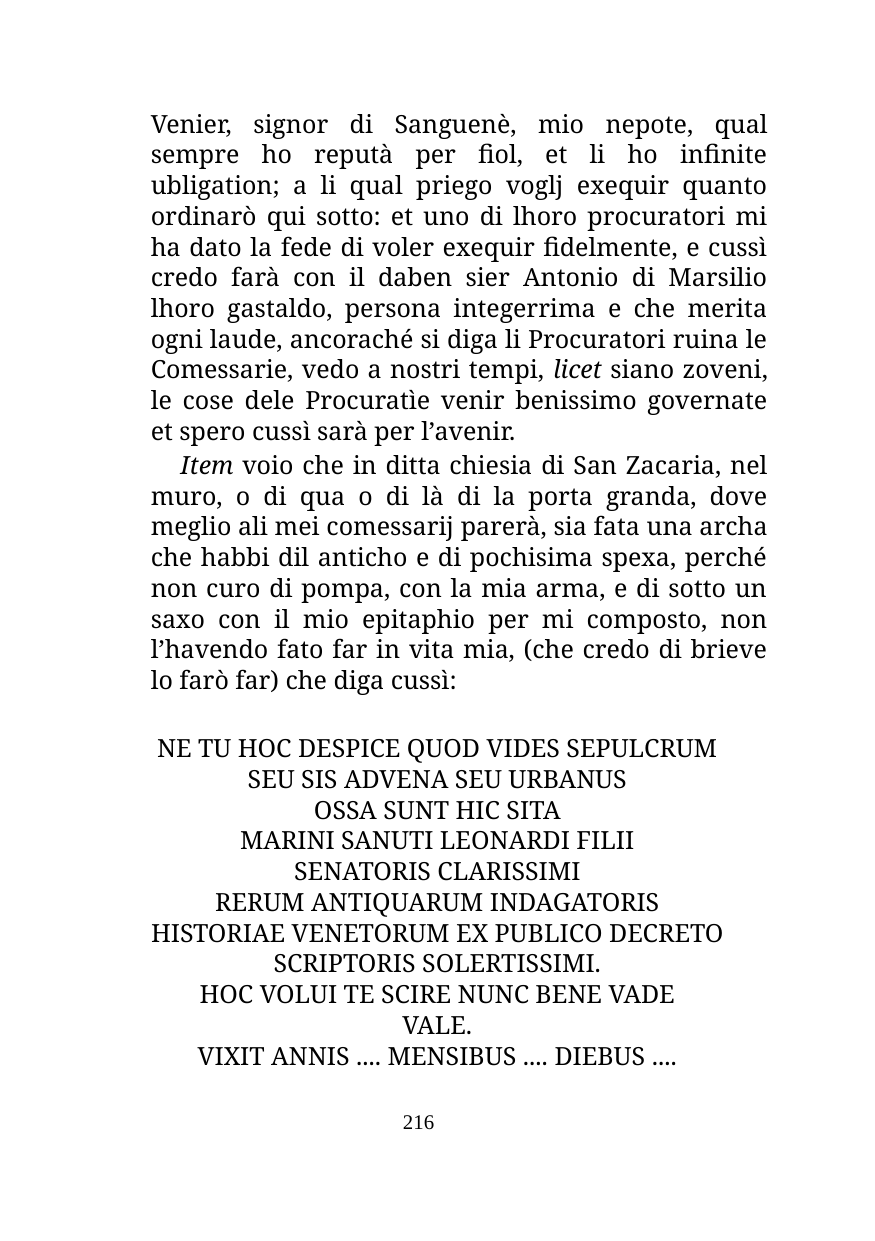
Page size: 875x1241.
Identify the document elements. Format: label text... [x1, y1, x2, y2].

text Item voio che in ditta chiesia di San Zacaria, nel muro, o di qua o di là di la porta granda, dove meglio ali mei comessarij parerà, sia fata una archa che habbi dil anticho e di pochisima spexa, perché non curo di pompa, con la mia arma, e di sotto un saxo con il mio epitaphio per mi composto, non l’havendo fato far in vita mia, (che credo di brieve lo farò far) che diga cussì: [151, 448, 768, 697]
text Venier, signor di Sanguenè, mio nepote, qual sempre ho reputà per fiol, et li ho infinite ubligation; a li qual priego voglj exequir quanto ordinarò qui sotto: et uno di lhoro procuratori mi ha dato la fede di voler exequir fidelmente, e cussì credo farà con il daben sier Antonio di Marsilio lhoro gastaldo, persona integerrima e che merita ogni laude, ancoraché si diga li Procuratori ruina le Comessarie, vedo a nostri tempi, licet siano zoveni, le cose dele Procuratìe venir benissimo governate et spero cussì sarà per l’avenir. [151, 106, 768, 448]
text NE TU HOC DESPICE QUOD VIDES SEPULCRUM SEU SIS ADVENA SEU URBANUS OSSA SUNT HIC SITA MARINI SANUTI LEONARDI FILII SENATORIS CLARISSIMI RERUM ANTIQUARUM INDAGATORIS HISTORIAE VENETORUM EX PUBLICO DECRETO SCRIPTORIS SOLERTISSIMI. HOC VOLUI TE SCIRE NUNC BENE VADE VALE. VIXIT ANNIS .... MENSIBUS .... DIEBUS .... [106, 731, 768, 1072]
